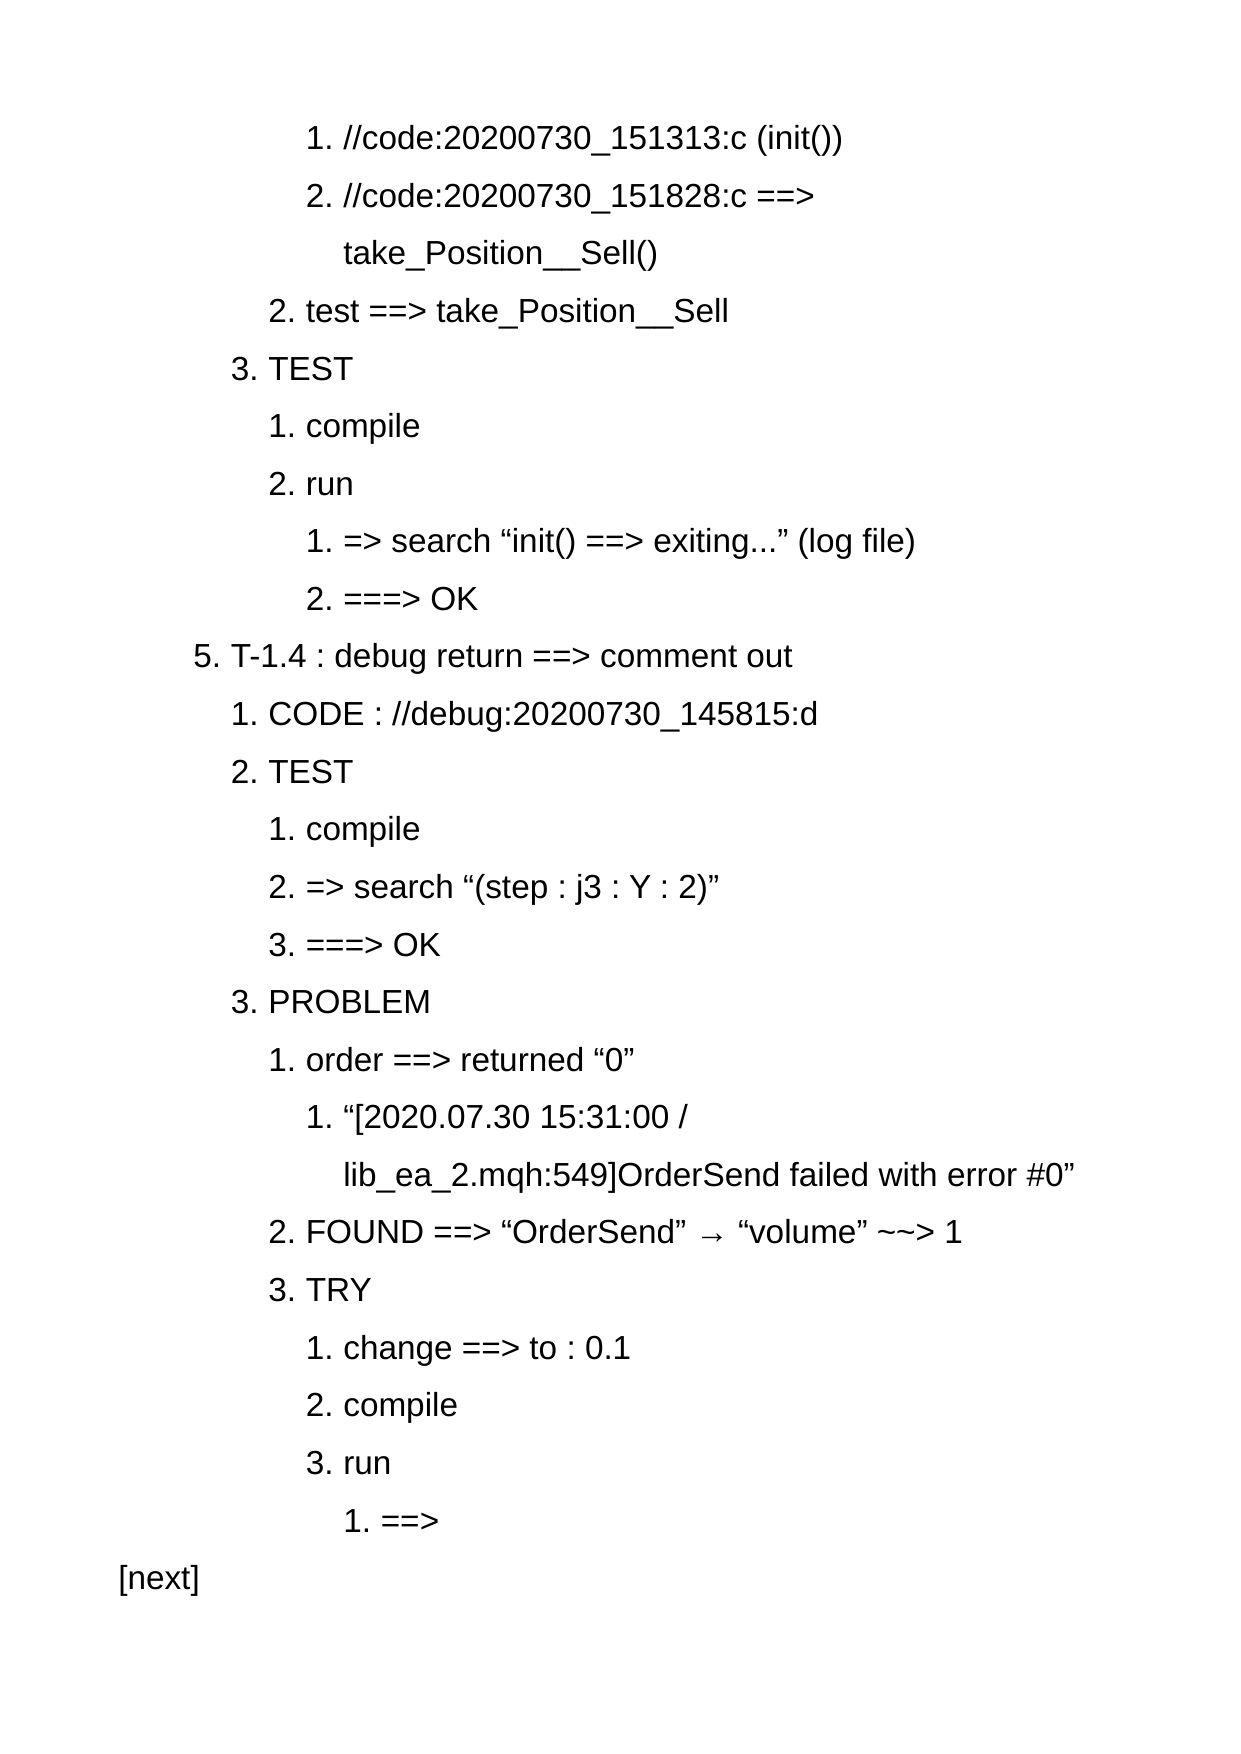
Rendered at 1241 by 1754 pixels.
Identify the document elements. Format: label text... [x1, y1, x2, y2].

list “[2020.07.30 15:31:00 / lib_ea_2.mqh:549]OrderSend failed with error #0” [306, 1097, 1122, 1193]
list TEST [231, 348, 1122, 387]
text [next] [118, 1558, 1122, 1597]
list TRY [268, 1270, 1122, 1309]
list compile [268, 809, 1122, 848]
list //code:20200730_151828:c ==> take_Position__Sell() [306, 176, 1122, 272]
list => search “init() ==> exiting...” (log file) [306, 521, 1122, 560]
list compile [268, 406, 1122, 444]
list order ==> returned “0” [268, 1040, 1122, 1078]
list run [306, 1443, 1122, 1481]
list ===> OK [306, 579, 1122, 617]
list compile [306, 1385, 1122, 1424]
list TEST [231, 752, 1122, 790]
list run [268, 464, 1122, 502]
list //code:20200730_151313:c (init()) [306, 118, 1122, 157]
list => search “(step : j3 : Y : 2)” [268, 867, 1122, 905]
list ===> OK [268, 924, 1122, 963]
list T-1.4 : debug return ==> comment out [193, 637, 1122, 675]
list change ==> to : 0.1 [306, 1328, 1122, 1366]
list test ==> take_Position__Sell [268, 291, 1122, 329]
list PROBLEM [231, 982, 1122, 1021]
list ==> [343, 1501, 1122, 1539]
list FOUND ==> “OrderSend” → “volume” ~~> 1 [268, 1213, 1122, 1251]
list CODE : //debug:20200730_145815:d [231, 694, 1122, 733]
